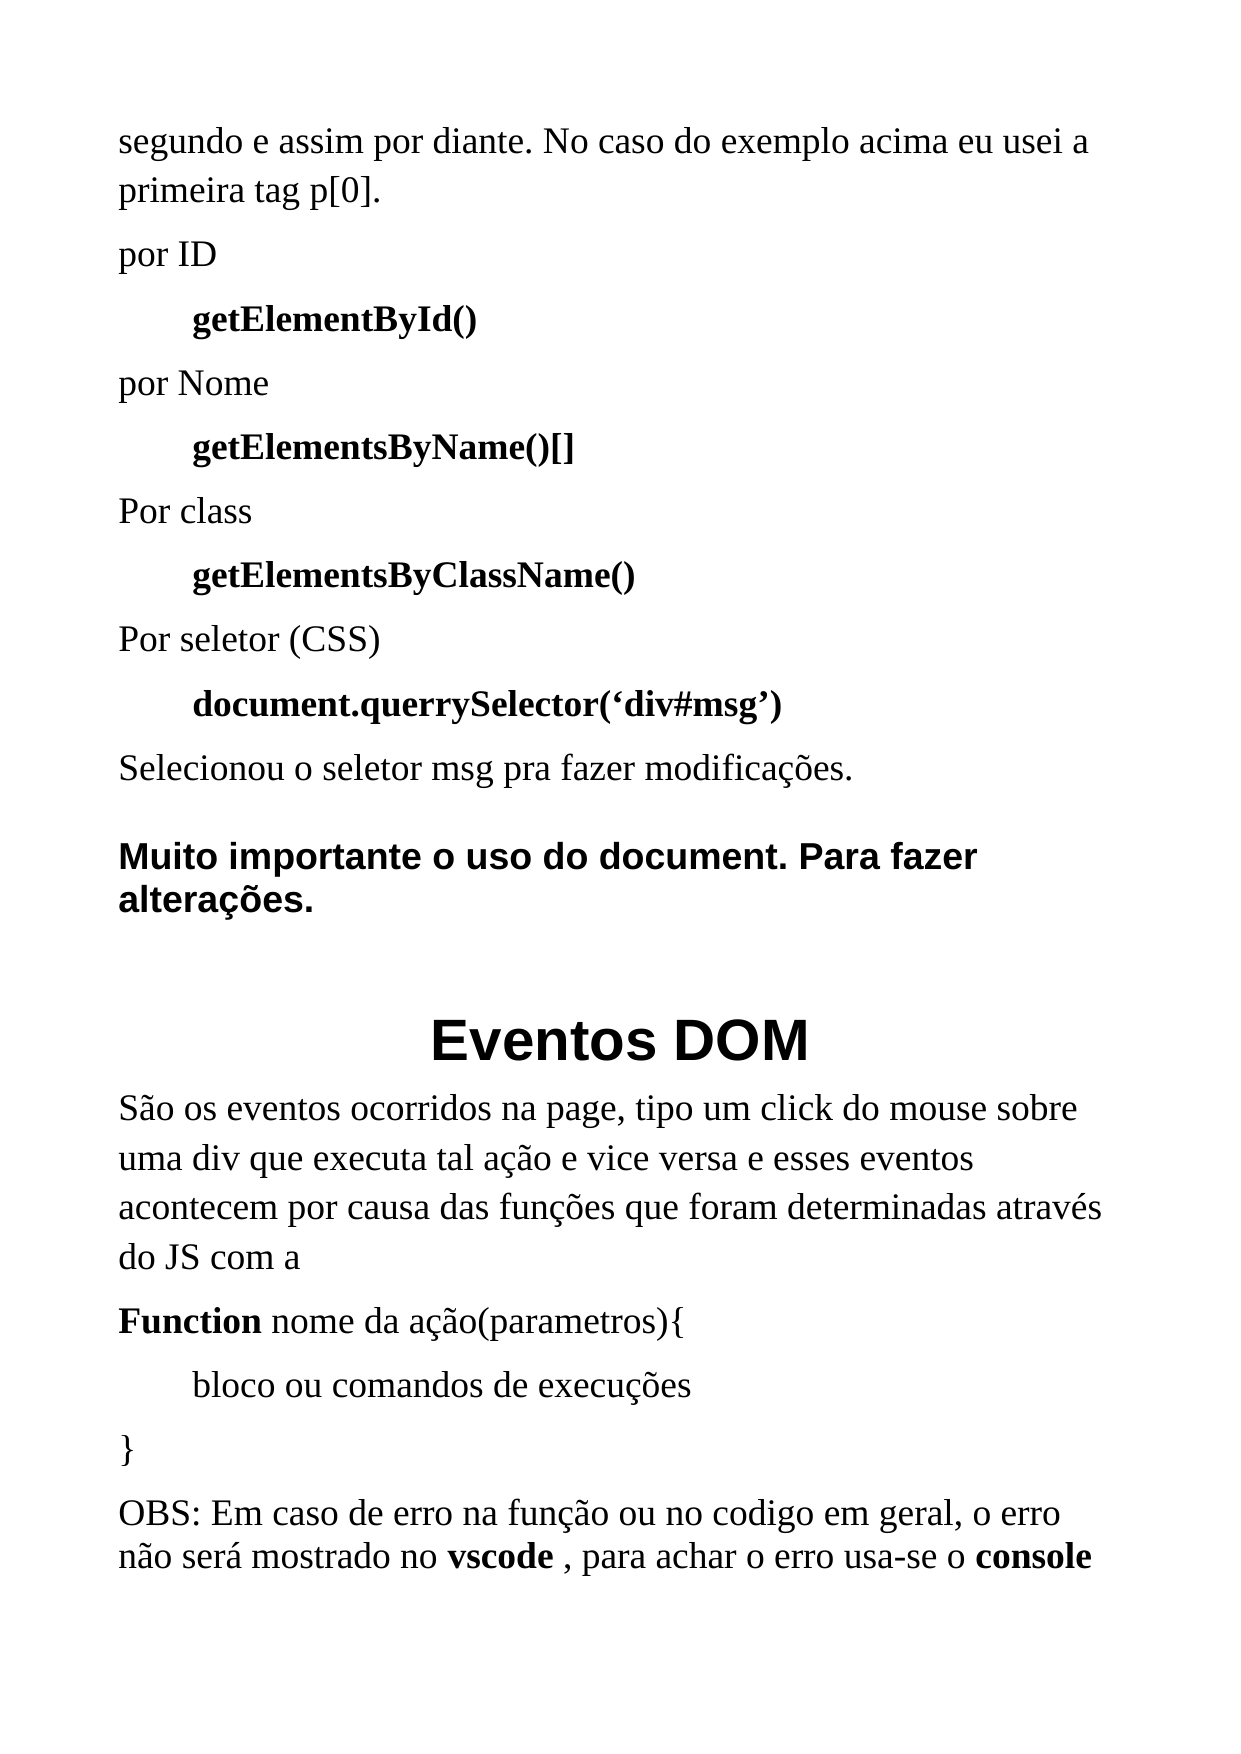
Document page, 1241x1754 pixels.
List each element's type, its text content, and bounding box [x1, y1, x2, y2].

text Por class [118, 488, 1122, 532]
text getElementsByClassName() [118, 553, 1122, 596]
text por ID [118, 232, 1122, 275]
text Function nome da ação(parametros){ [118, 1298, 1122, 1341]
text getElementById() [118, 296, 1122, 339]
text São os eventos ocorridos na page, tipo um click do mouse sobre uma div que executa tal ação e vice versa e esses eventos acontecem por causa das funções que foram determinadas através do JS com a [118, 1085, 1122, 1277]
text Por seletor (CSS) [118, 617, 1122, 660]
text por Nome [118, 360, 1122, 403]
text bloco ou comandos de execuções [118, 1362, 1122, 1406]
text } [118, 1427, 1122, 1470]
title Eventos DOM [118, 1006, 1122, 1073]
text Selecionou o seletor msg pra fazer modificações. [118, 745, 1122, 788]
subtitle Muito importante o uso do document. Para fazer alterações. [118, 834, 1122, 921]
text document.querrySelector(‘div#msg’) [118, 681, 1122, 724]
text getElementsByName()[] [118, 424, 1122, 467]
text OBS: Em caso de erro na função ou no codigo em geral, o erro não será mostrado no vscode , para achar o erro usa-se o console [118, 1491, 1122, 1577]
text segundo e assim por diante. No caso do exemplo acima eu usei a primeira tag p[0]. [118, 118, 1122, 211]
